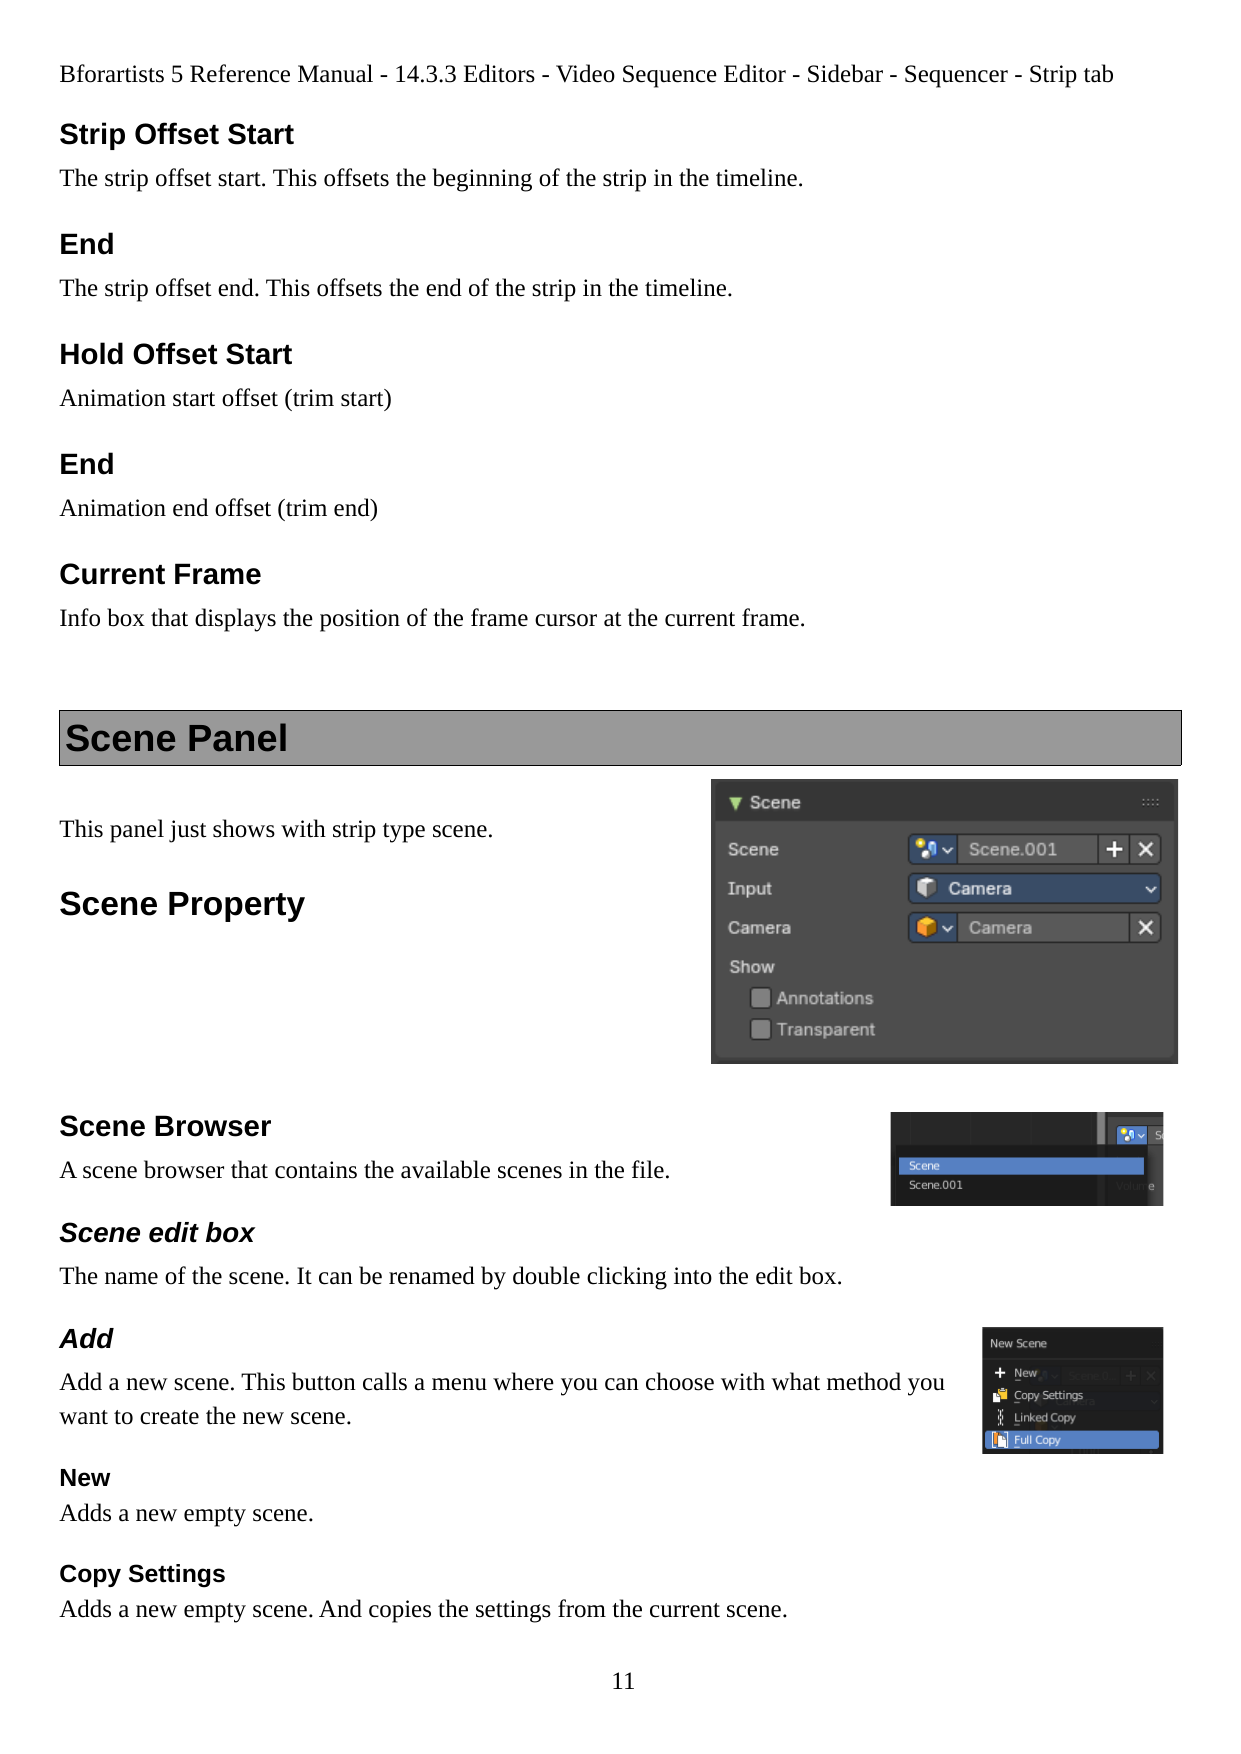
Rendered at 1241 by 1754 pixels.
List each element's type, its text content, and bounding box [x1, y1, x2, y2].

subtitle Scene edit box [59, 1216, 1181, 1248]
text Animation end offset (trim end) [59, 493, 1181, 522]
picture [982, 1327, 1164, 1454]
subtitle Hold Offset Start [59, 337, 1181, 371]
text Adds a new empty scene. [59, 1498, 1181, 1526]
subtitle End [59, 227, 1181, 261]
text Add a new scene. This button calls a menu where you can choose with what method you want to create the new scene. [59, 1367, 982, 1430]
subtitle Strip Offset Start [59, 117, 1181, 151]
subtitle Copy Settings [59, 1559, 1181, 1588]
text This panel just shows with strip type scene. [59, 814, 711, 843]
text Adds a new empty scene. And copies the settings from the current scene. [59, 1594, 1181, 1623]
text The strip offset start. This offsets the beginning of the strip in the timeline. [59, 163, 1181, 192]
text A scene browser that contains the available scenes in the file. [59, 1155, 890, 1184]
subtitle New [59, 1463, 1181, 1491]
subtitle Scene Browser [59, 1109, 1181, 1142]
text Info box that displays the position of the frame cursor at the current frame. [59, 603, 1181, 632]
picture [711, 779, 1179, 1064]
subtitle Current Frame [59, 557, 1181, 591]
text The name of the scene. It can be renamed by double clicking into the edit box. [59, 1261, 1181, 1289]
subtitle Add [59, 1322, 1181, 1354]
subtitle End [59, 447, 1181, 481]
table_header Scene Panel [60, 711, 1181, 765]
text The strip offset end. This offsets the end of the strip in the timeline. [59, 273, 1181, 302]
subtitle Scene Property [59, 884, 711, 923]
picture [890, 1112, 1164, 1206]
text Animation start offset (trim start) [59, 383, 1181, 412]
